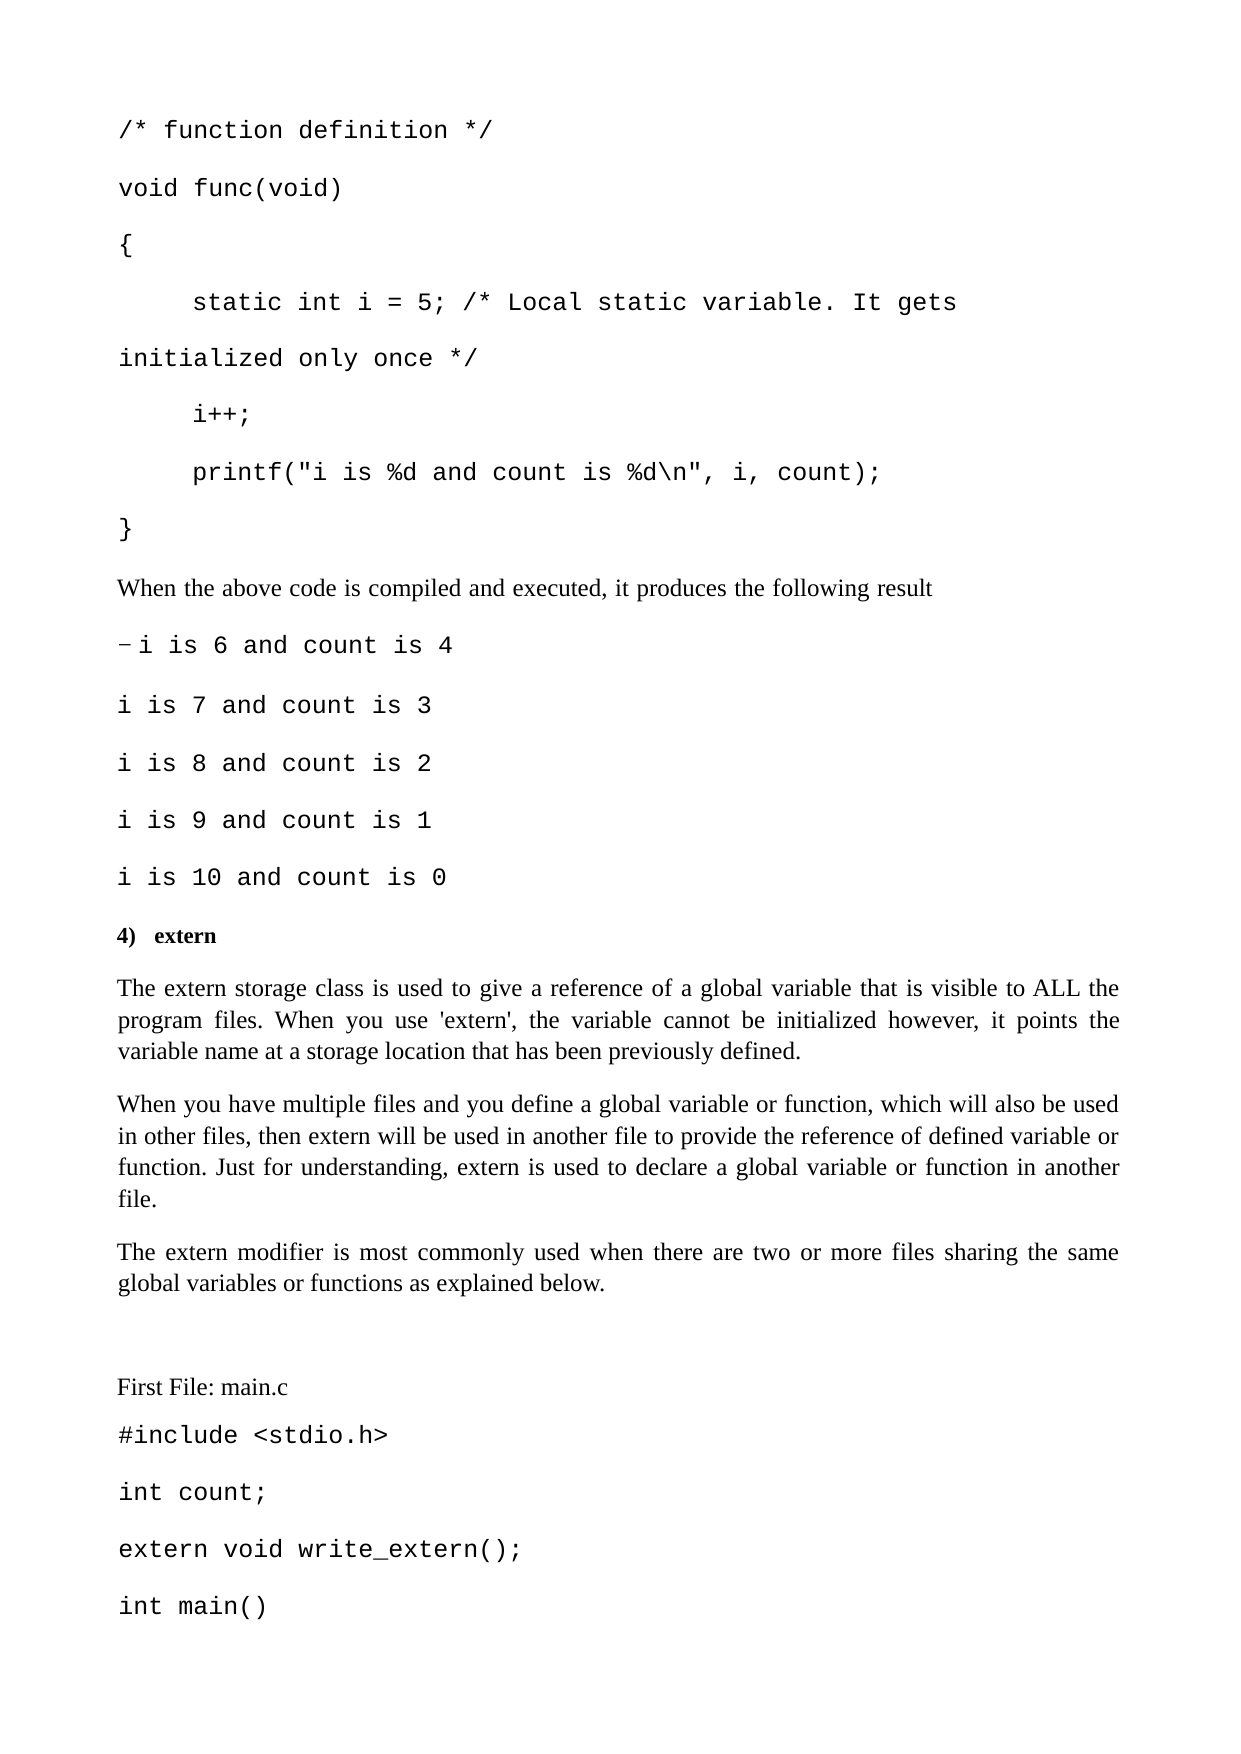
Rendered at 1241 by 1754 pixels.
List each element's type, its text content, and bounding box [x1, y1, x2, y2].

text i++; [118, 402, 1128, 430]
text extern void write_extern(); [118, 1536, 1128, 1565]
text i is 10 and count is 0 [117, 865, 933, 893]
text The extern modifier is most commonly used when there are two or more files sharing the same global variables or functions as explained below. [117, 1237, 1121, 1297]
text The extern storage class is used to give a reference of a global variable that is visible to ALL the program files. When you use 'extern', the variable cannot be initialized however, it points the variable name at a storage location that has been previously defined. [117, 973, 1121, 1065]
text First File: main.c [117, 1372, 1121, 1401]
text When the above code is compiled and executed, it produces the following result − i is 6 and count is 4 [117, 573, 933, 661]
text void func(void) [118, 175, 1128, 203]
subtitle 4) extern [117, 922, 1122, 948]
text When you have multiple files and you define a global variable or function, which will also be used in other files, then extern will be used in another file to provide the reference of defined variable or function. Just for understanding, extern is used to declare a global variable or function in another file. [117, 1089, 1121, 1213]
text i is 7 and count is 3 [117, 693, 933, 721]
text int count; [118, 1479, 1128, 1508]
text } [118, 516, 1128, 544]
text /* function definition */ [118, 118, 1128, 146]
text i is 9 and count is 1 [117, 807, 933, 836]
text { [118, 232, 1128, 260]
text printf("i is %d and count is %d\n", i, count); [118, 459, 1128, 487]
text #include <stdio.h> [118, 1422, 1128, 1451]
text int main() [118, 1593, 1128, 1622]
text static int i = 5; /* Local static variable. It gets initialized only once */ [118, 289, 1128, 373]
text i is 8 and count is 2 [117, 750, 933, 778]
